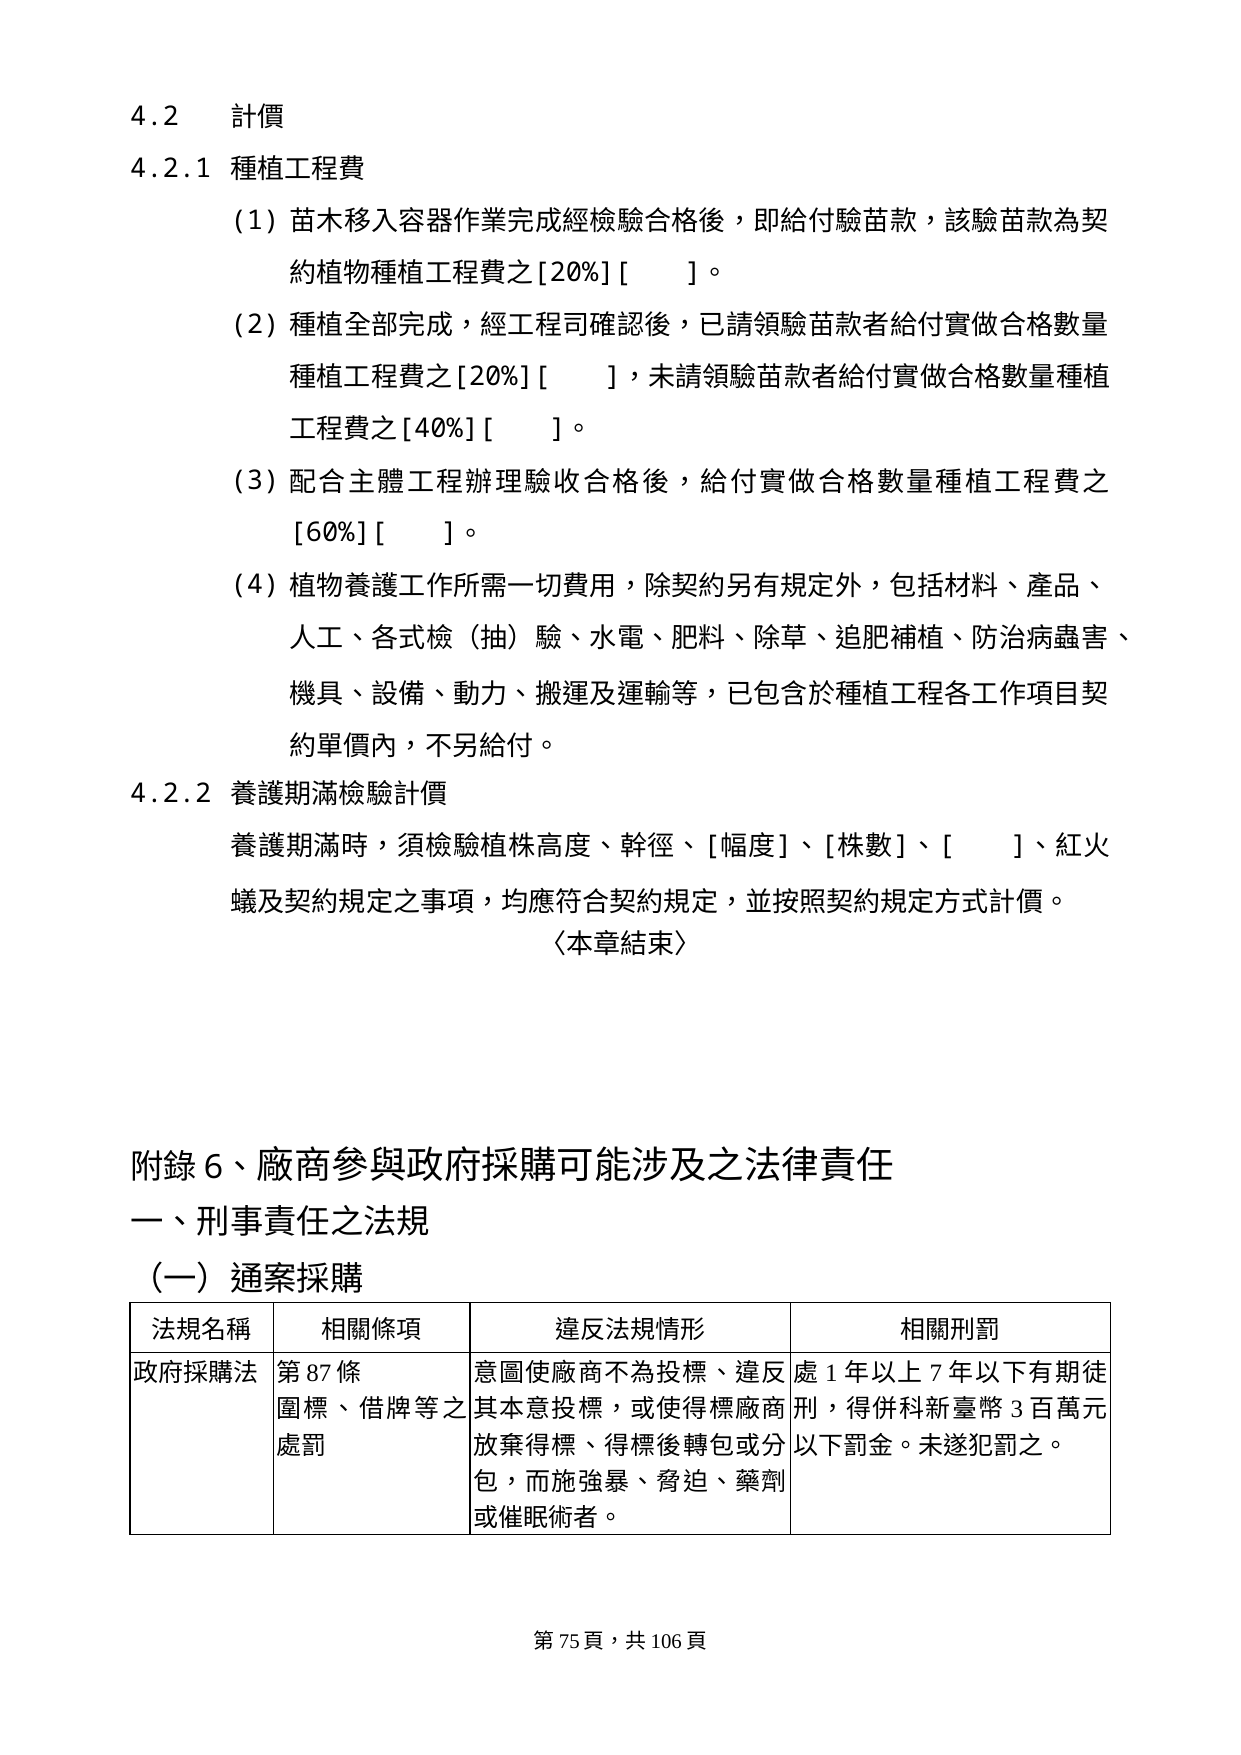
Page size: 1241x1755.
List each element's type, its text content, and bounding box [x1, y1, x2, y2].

table_cell 處1年以上7年以下有期徒刑，得併科新臺幣3百萬元以下罰金。未遂犯罰之。 [791, 1353, 1110, 1534]
text 一、刑事責任之法規 [130, 1187, 1110, 1244]
table_cell 第87條 圍標、借牌等之處罰 [274, 1353, 469, 1534]
table_header 相關刑罰 [791, 1303, 1110, 1352]
text (1) 苗木移入容器作業完成經檢驗合格後，即給付驗苗款，該驗苗款為契約植物種植工程費之[20%][ ]。 [230, 193, 1110, 297]
text 4.2 計價 [130, 89, 1110, 141]
table_header 違反法規情形 [471, 1303, 790, 1352]
table_cell 意圖使廠商不為投標、違反其本意投標，或使得標廠商放棄得標、得標後轉包或分包，而施強暴、脅迫、藥劑或催眠術者。 [471, 1353, 790, 1534]
text (2) 種植全部完成，經工程司確認後，已請領驗苗款者給付實做合格數量種植工程費之[20%][ ]，未請領驗苗款者給付實做合格數量種植工程費之[40%][ ]。 [230, 297, 1110, 453]
text 〈本章結束〉 [130, 922, 1110, 961]
text (4) 植物養護工作所需一切費用，除契約另有規定外，包括材料、產品、人工、各式檢（抽）驗、水電、肥料、除草、追肥補植、防治病蟲害、機具、設備、動力、搬運及運輸等，已包含於種植工程各工作項目契約單價內，不另給付。 [230, 557, 1110, 766]
text 4.2.1 種植工程費 [130, 141, 1110, 193]
table_cell 政府採購法 [131, 1353, 273, 1534]
table_header 法規名稱 [131, 1303, 273, 1352]
text 養護期滿時，須檢驗植株高度、幹徑、[幅度]、[株數]、[ ]、紅火蟻及契約規定之事項，均應符合契約規定，並按照契約規定方式計價。 [230, 818, 1110, 922]
text 4.2.2 養護期滿檢驗計價 [130, 766, 1110, 818]
table_header 相關條項 [274, 1303, 469, 1352]
text （一）通案採購 [130, 1244, 1110, 1302]
text 附錄6、廠商參與政府採購可能涉及之法律責任 [130, 1146, 1110, 1187]
text (3) 配合主體工程辦理驗收合格後，給付實做合格數量種植工程費之[60%][ ]。 [230, 453, 1110, 557]
